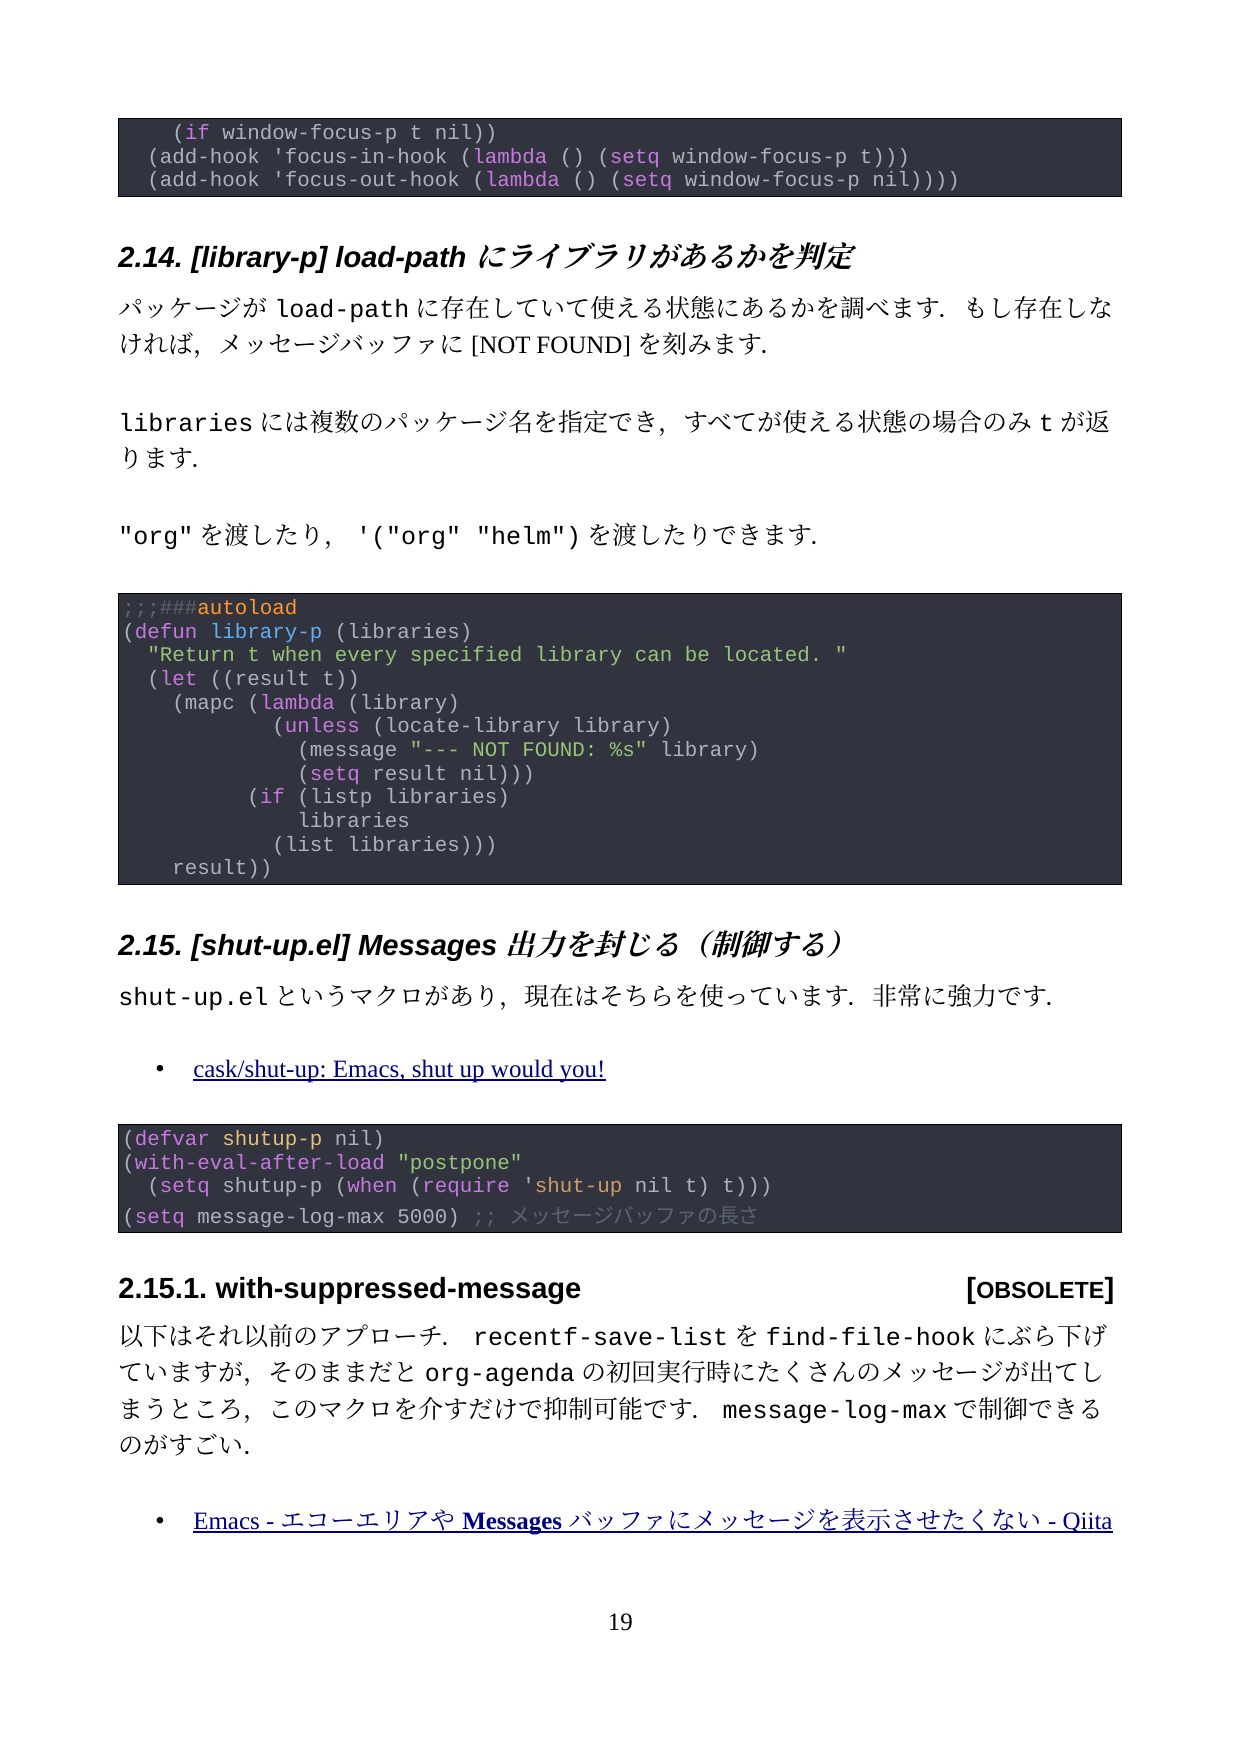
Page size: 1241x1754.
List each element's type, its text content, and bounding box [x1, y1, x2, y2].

list cask/shut-up: Emacs, shut up would you! [156, 1054, 1122, 1112]
text 以下はそれ以前のアプローチ． recentf-save-list を find-file-hook にぶら下げていますが，そのままだと org-agenda の初回実行時にたくさんのメッセージが出てしまうところ，このマクロを介すだけで抑制可能です． message-log-max で制御できるのがすごい． [118, 1317, 1122, 1490]
subtitle [library-p] load-path にライブラリがあるかを判定 [118, 234, 1122, 276]
text libraries [119, 806, 1121, 829]
text (unless (locate-library library) [119, 711, 1121, 735]
text (let ((result t)) [119, 664, 1121, 688]
text (message "--- NOT FOUND: %s" library) [119, 735, 1121, 759]
text (defun library-p (libraries) [119, 617, 1121, 640]
text (setq message-log-max 5000) ;; メッセージバッファの長さ [119, 1195, 1121, 1232]
text (mapc (lambda (library) [119, 688, 1121, 711]
text (list libraries))) [119, 829, 1121, 853]
text (with-eval-after-load "postpone" [119, 1148, 1121, 1171]
text "org" を渡したり， '("org" "helm") を渡したりできます． [118, 516, 1122, 581]
text (setq result nil))) [119, 759, 1121, 782]
text (add-hook 'focus-out-hook (lambda () (setq window-focus-p nil)))) [119, 165, 1121, 196]
subtitle with-suppressed-message [obsolete] [118, 1271, 1122, 1304]
text shut-up.el というマクロがあり，現在はそちらを使っています．非常に強力です． [118, 977, 1122, 1042]
text (setq shutup-p (when (require 'shut-up nil t) t))) [119, 1171, 1121, 1195]
text ;;;###autoload [119, 594, 1121, 617]
text libraries には複数のパッケージ名を指定でき，すべてが使える状態の場合のみ t が返ります． [118, 402, 1122, 503]
text result)) [119, 853, 1121, 884]
text (if window-focus-p t nil)) [119, 119, 1121, 142]
text "Return t when every specified library can be located. " [119, 640, 1121, 664]
text (defvar shutup-p nil) [119, 1125, 1121, 1148]
subtitle [shut-up.el] Messages 出力を封じる（制御する） [118, 922, 1122, 964]
text パッケージが load-path に存在していて使える状態にあるかを調べます．もし存在しなければ，メッセージバッファに [NOT FOUND] を刻みます． [118, 289, 1122, 390]
text (add-hook 'focus-in-hook (lambda () (setq window-focus-p t))) [119, 142, 1121, 165]
list Emacs - エコーエリアや Messages バッファにメッセージを表示させたくない - Qiita [156, 1503, 1122, 1566]
text (if (listp libraries) [119, 782, 1121, 806]
